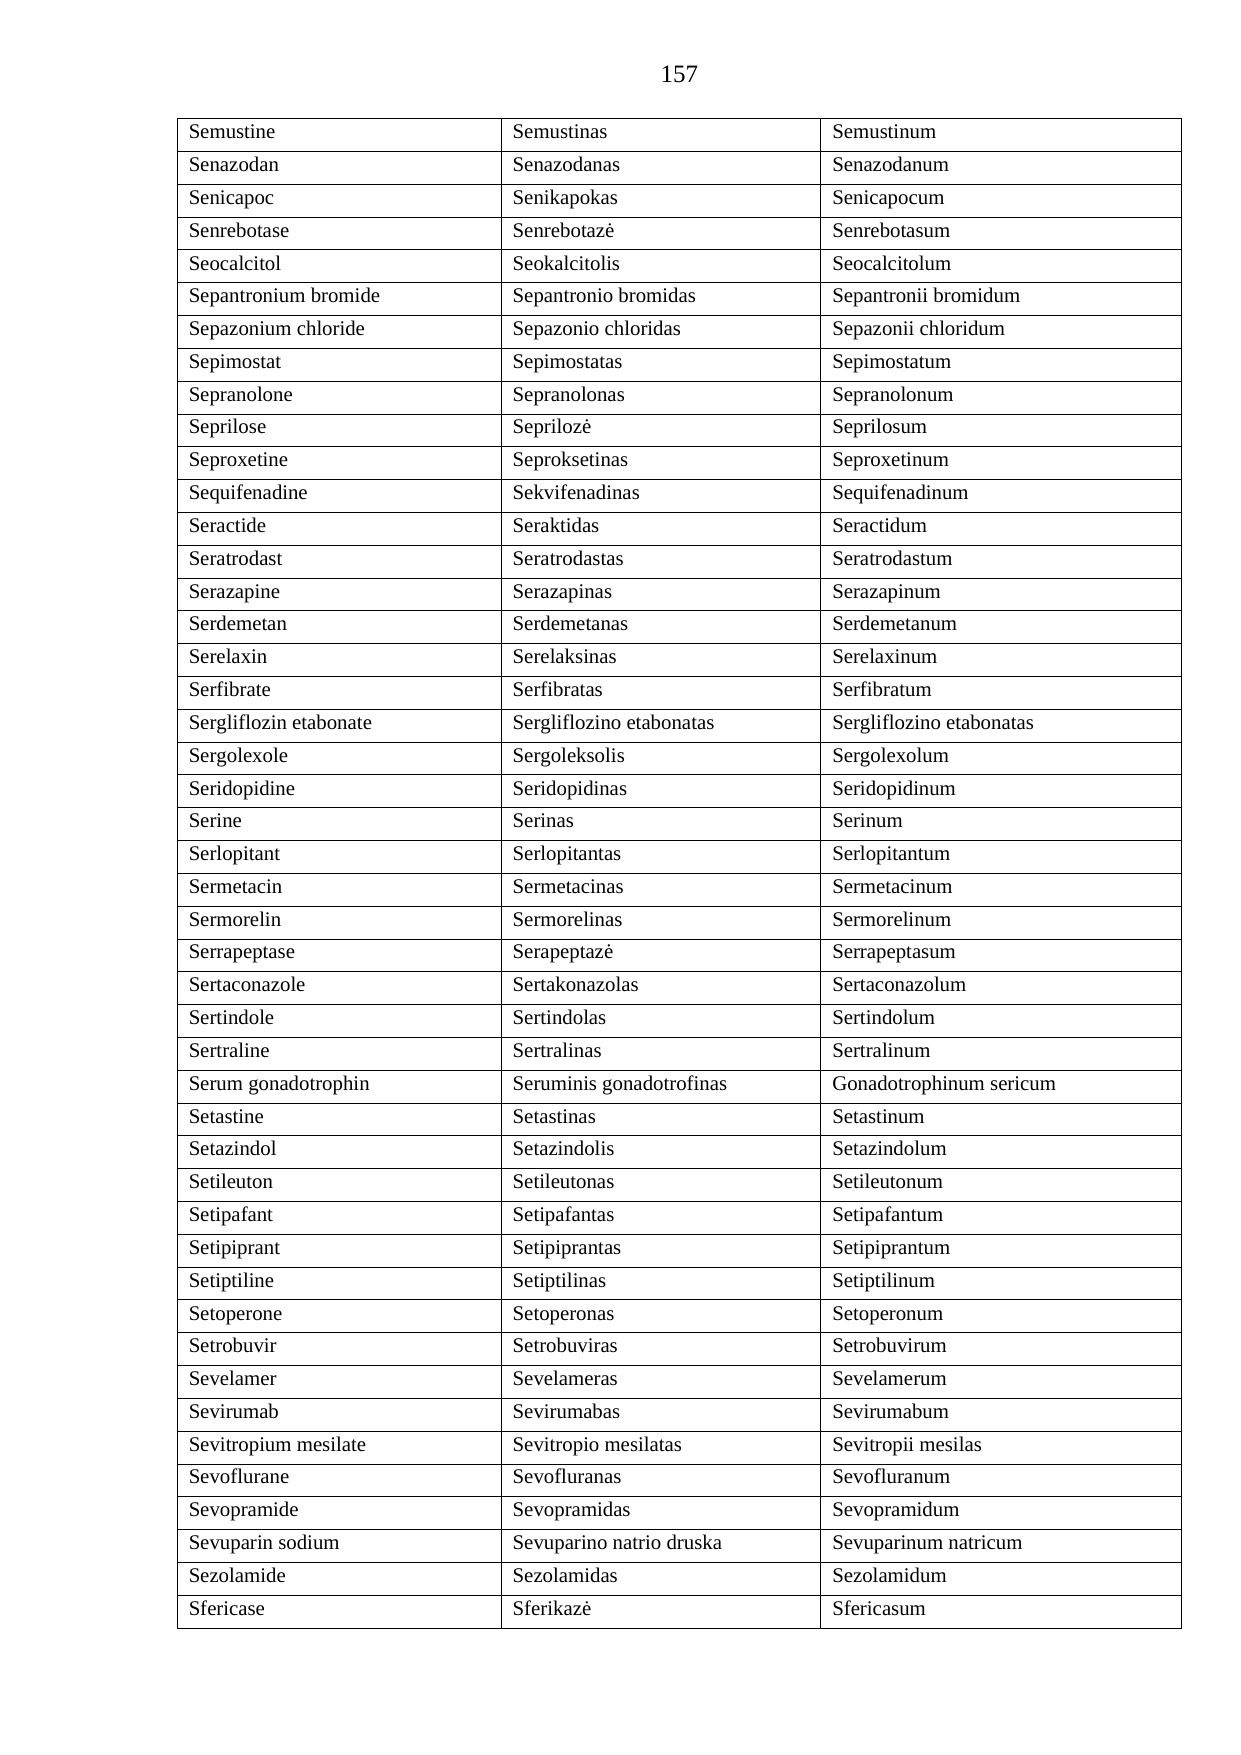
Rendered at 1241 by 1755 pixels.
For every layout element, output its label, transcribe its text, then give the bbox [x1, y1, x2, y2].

table_cell Sevelameras [502, 1366, 820, 1398]
table_cell Sepazonio chloridas [502, 316, 820, 348]
table_cell Semustinum [821, 119, 1181, 151]
table_cell Serlopitantas [502, 841, 820, 873]
table_cell Serfibrate [178, 677, 501, 709]
table_cell Seridopidine [178, 775, 501, 807]
table_cell Seprilosum [821, 415, 1181, 446]
table_cell Serazapinas [502, 579, 820, 610]
table_cell Sepimostat [178, 349, 501, 381]
table_cell Setileutonas [502, 1169, 820, 1201]
table_cell Seridopidinum [821, 775, 1181, 807]
table_cell Sevofluranum [821, 1465, 1181, 1496]
table_cell Seproxetine [178, 447, 501, 479]
table_cell Sevopramide [178, 1497, 501, 1529]
table_cell Sepimostatas [502, 349, 820, 381]
table_cell Sevirumabas [502, 1399, 820, 1431]
table_cell Setastinum [821, 1104, 1181, 1135]
table_cell Sepranolonas [502, 382, 820, 413]
table_cell Sertakonazolas [502, 972, 820, 1004]
table_cell Seruminis gonadotrofinas [502, 1071, 820, 1102]
table_cell Sekvifenadinas [502, 480, 820, 512]
table_cell Sevirumab [178, 1399, 501, 1431]
table_cell Setiptilinum [821, 1268, 1181, 1299]
table_cell Sequifenadinum [821, 480, 1181, 512]
table_cell Serapeptazė [502, 940, 820, 971]
table_cell Setipafantas [502, 1202, 820, 1234]
table_cell Sergliflozino etabonatas [502, 710, 820, 742]
table_cell Sepimostatum [821, 349, 1181, 381]
table_cell Sertindolas [502, 1005, 820, 1037]
table_cell Seproxetinum [821, 447, 1181, 479]
table_cell Seocalcitolum [821, 250, 1181, 282]
table_cell Seractidum [821, 513, 1181, 545]
table_cell Seprilose [178, 415, 501, 446]
table_cell Setileutonum [821, 1169, 1181, 1201]
table_cell Setrobuviras [502, 1333, 820, 1365]
table_cell Serelaxin [178, 644, 501, 676]
table_cell Gonadotrophinum sericum [821, 1071, 1181, 1102]
table_cell Sermetacinas [502, 874, 820, 906]
table_cell Sevitropii mesilas [821, 1432, 1181, 1463]
table_cell Sergoleksolis [502, 743, 820, 774]
table_cell Sertralinas [502, 1038, 820, 1070]
table_cell Seokalcitolis [502, 250, 820, 282]
table_cell Sergolexole [178, 743, 501, 774]
table_cell Sertaconazole [178, 972, 501, 1004]
table_cell Setipiprant [178, 1235, 501, 1267]
table_cell Seprilozė [502, 415, 820, 446]
table_cell Serazapine [178, 579, 501, 610]
table_cell Sevelamer [178, 1366, 501, 1398]
table_cell Serdemetanas [502, 611, 820, 643]
table_cell Serfibratas [502, 677, 820, 709]
table_cell Serdemetan [178, 611, 501, 643]
table_cell Sevopramidas [502, 1497, 820, 1529]
table_cell Setastinas [502, 1104, 820, 1135]
table_cell Setiptilinas [502, 1268, 820, 1299]
table_cell Setiptiline [178, 1268, 501, 1299]
table_cell Setileuton [178, 1169, 501, 1201]
table_cell Sevitropio mesilatas [502, 1432, 820, 1463]
table_cell Senazodanas [502, 152, 820, 184]
table_cell Serelaxinum [821, 644, 1181, 676]
table_cell Senicapocum [821, 185, 1181, 217]
table_cell Serlopitantum [821, 841, 1181, 873]
table_cell Senazodan [178, 152, 501, 184]
table_cell Setoperone [178, 1300, 501, 1332]
table_cell Senrebotasum [821, 218, 1181, 249]
table_cell Sevofluranas [502, 1465, 820, 1496]
table_cell Sergliflozino etabonatas [821, 710, 1181, 742]
table_cell Sertindole [178, 1005, 501, 1037]
table_cell Sfericase [178, 1596, 501, 1627]
table_cell Sermorelinum [821, 907, 1181, 938]
table_cell Sepantronium bromide [178, 283, 501, 315]
table_cell Sevirumabum [821, 1399, 1181, 1431]
table_cell Seridopidinas [502, 775, 820, 807]
table_cell Sfericasum [821, 1596, 1181, 1627]
table_cell Serazapinum [821, 579, 1181, 610]
table_cell Seproksetinas [502, 447, 820, 479]
table_cell Sepranolone [178, 382, 501, 413]
table_cell Sertralinum [821, 1038, 1181, 1070]
table_cell Sergliflozin etabonate [178, 710, 501, 742]
table_cell Setrobuvirum [821, 1333, 1181, 1365]
table_cell Sertaconazolum [821, 972, 1181, 1004]
table_cell Senazodanum [821, 152, 1181, 184]
table_cell Sevuparinum natricum [821, 1530, 1181, 1562]
table_cell Setoperonas [502, 1300, 820, 1332]
table_cell Sevopramidum [821, 1497, 1181, 1529]
table_cell Serrapeptase [178, 940, 501, 971]
table_cell Sermorelin [178, 907, 501, 938]
table_cell Serrapeptasum [821, 940, 1181, 971]
table_cell Sevelamerum [821, 1366, 1181, 1398]
table_cell Semustinas [502, 119, 820, 151]
table_cell Sepranolonum [821, 382, 1181, 413]
table_cell Sevuparino natrio druska [502, 1530, 820, 1562]
table_cell Seratrodastas [502, 546, 820, 577]
table_cell Senrebotase [178, 218, 501, 249]
table_cell Setipafant [178, 1202, 501, 1234]
table_cell Seratrodastum [821, 546, 1181, 577]
table_cell Serinum [821, 808, 1181, 840]
table_cell Setipafantum [821, 1202, 1181, 1234]
table_cell Seraktidas [502, 513, 820, 545]
table_cell Sepazonii chloridum [821, 316, 1181, 348]
table_cell Setastine [178, 1104, 501, 1135]
table_cell Senicapoc [178, 185, 501, 217]
table_cell Sertindolum [821, 1005, 1181, 1037]
table_cell Sergolexolum [821, 743, 1181, 774]
table_cell Serlopitant [178, 841, 501, 873]
table_cell Serdemetanum [821, 611, 1181, 643]
table_cell Sermetacin [178, 874, 501, 906]
table_cell Setazindol [178, 1136, 501, 1168]
table_cell Sevoflurane [178, 1465, 501, 1496]
table_cell Senikapokas [502, 185, 820, 217]
table_cell Seratrodast [178, 546, 501, 577]
table_cell Setipiprantas [502, 1235, 820, 1267]
table_cell Sevitropium mesilate [178, 1432, 501, 1463]
table_cell Sepazonium chloride [178, 316, 501, 348]
table_cell Sezolamidum [821, 1563, 1181, 1595]
table_cell Sferikazė [502, 1596, 820, 1627]
table_cell Sermorelinas [502, 907, 820, 938]
table_cell Setazindolum [821, 1136, 1181, 1168]
table_cell Setrobuvir [178, 1333, 501, 1365]
table_cell Serinas [502, 808, 820, 840]
table_cell Serfibratum [821, 677, 1181, 709]
table_cell Sezolamidas [502, 1563, 820, 1595]
table_cell Serelaksinas [502, 644, 820, 676]
table_cell Senrebotazė [502, 218, 820, 249]
table_cell Setoperonum [821, 1300, 1181, 1332]
table_cell Seractide [178, 513, 501, 545]
table_cell Setipiprantum [821, 1235, 1181, 1267]
table_cell Serine [178, 808, 501, 840]
table_cell Sezolamide [178, 1563, 501, 1595]
table_cell Semustine [178, 119, 501, 151]
table_cell Sertraline [178, 1038, 501, 1070]
table_cell Setazindolis [502, 1136, 820, 1168]
table_cell Sevuparin sodium [178, 1530, 501, 1562]
table_cell Seocalcitol [178, 250, 501, 282]
table_cell Sepantronio bromidas [502, 283, 820, 315]
table_cell Sepantronii bromidum [821, 283, 1181, 315]
table_cell Sermetacinum [821, 874, 1181, 906]
table_cell Serum gonadotrophin [178, 1071, 501, 1102]
table_cell Sequifenadine [178, 480, 501, 512]
